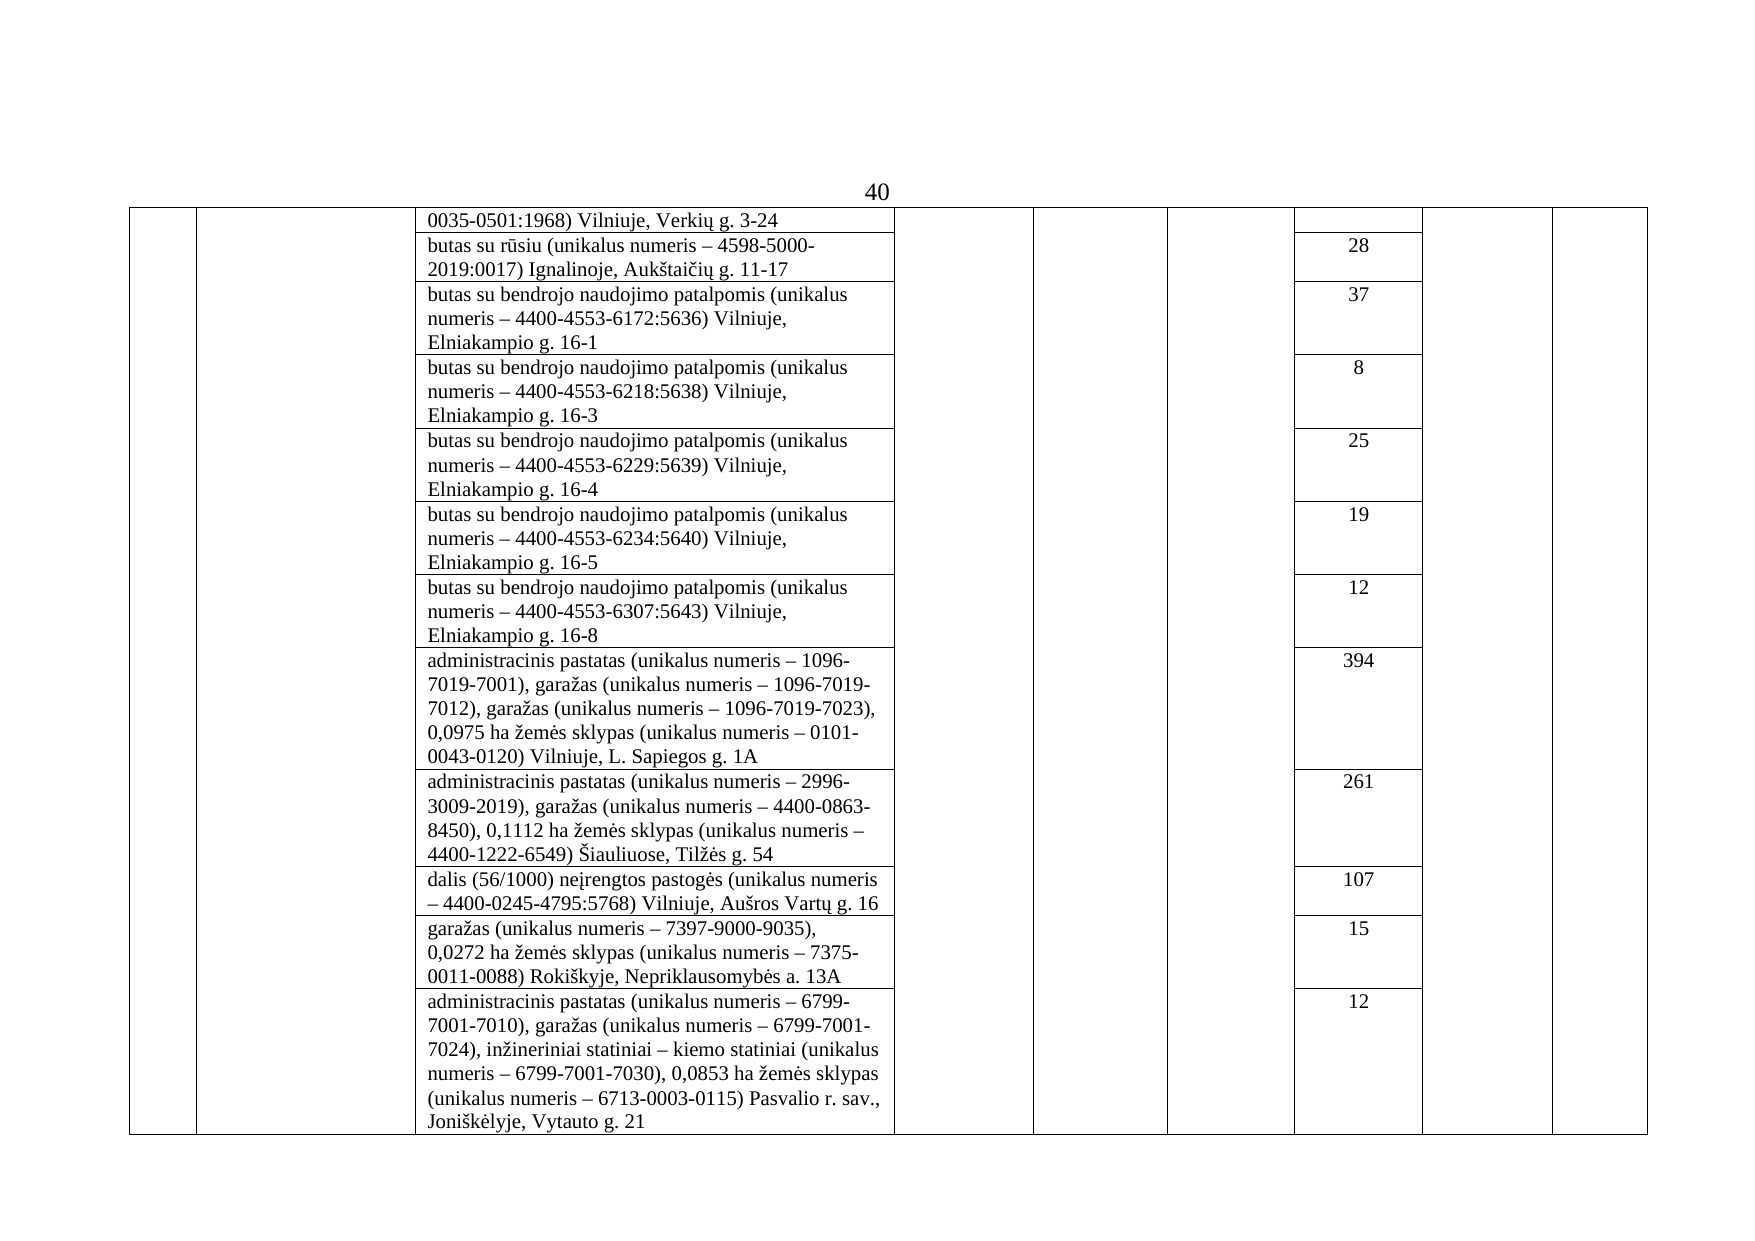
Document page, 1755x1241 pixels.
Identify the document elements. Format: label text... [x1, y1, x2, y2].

table_cell 19 [1295, 502, 1422, 574]
table_cell administracinis pastatas (unikalus numeris – 1096-7019-7001), garažas (unikalus numeris – 1096-7019-7012), garažas (unikalus numeris – 1096-7019-7023), 0,0975 ha žemės sklypas (unikalus numeris – 0101-0043-0120) Vilniuje, L. Sapiegos g. 1A [416, 648, 894, 768]
table_cell butas su rūsiu (unikalus numeris – 4598-5000-2019:0017) Ignalinoje, Aukštaičių g. 11-17 [416, 233, 894, 281]
table_cell [1295, 208, 1422, 232]
table_cell 25 [1295, 429, 1422, 501]
table_cell garažas (unikalus numeris – 7397-9000-9035), 0,0272 ha žemės sklypas (unikalus numeris – 7375-0011-0088) Rokiškyje, Nepriklausomybės a. 13A [416, 916, 894, 988]
table_cell butas su bendrojo naudojimo patalpomis (unikalus numeris – 4400-4553-6307:5643) Vilniuje, Elniakampio g. 16-8 [416, 575, 894, 647]
table_cell [895, 208, 1033, 1133]
table_cell administracinis pastatas (unikalus numeris – 2996-3009-2019), garažas (unikalus numeris – 4400-0863-8450), 0,1112 ha žemės sklypas (unikalus numeris – 4400-1222-6549) Šiauliuose, Tilžės g. 54 [416, 770, 894, 866]
table_cell administracinis pastatas (unikalus numeris – 6799-7001-7010), garažas (unikalus numeris – 6799-7001-7024), inžineriniai statiniai – kiemo statiniai (unikalus numeris – 6799-7001-7030), 0,0853 ha žemės sklypas (unikalus numeris – 6713-0003-0115) Pasvalio r. sav., Joniškėlyje, Vytauto g. 21 [416, 989, 894, 1133]
table_cell 12 [1295, 989, 1422, 1133]
table_cell 0035-0501:1968) Vilniuje, Verkių g. 3-24 [416, 208, 894, 232]
table_cell butas su bendrojo naudojimo patalpomis (unikalus numeris – 4400-4553-6172:5636) Vilniuje, Elniakampio g. 16-1 [416, 282, 894, 354]
table_cell 12 [1295, 575, 1422, 647]
table_cell [130, 208, 196, 1133]
table_cell butas su bendrojo naudojimo patalpomis (unikalus numeris – 4400-4553-6229:5639) Vilniuje, Elniakampio g. 16-4 [416, 429, 894, 501]
table_cell [197, 208, 415, 1133]
table_cell 261 [1295, 770, 1422, 866]
table_cell 8 [1295, 355, 1422, 427]
table_cell [1553, 208, 1647, 1133]
table_cell 107 [1295, 867, 1422, 915]
table_cell 15 [1295, 916, 1422, 988]
table_cell 37 [1295, 282, 1422, 354]
table_cell [1034, 208, 1167, 1133]
table_cell butas su bendrojo naudojimo patalpomis (unikalus numeris – 4400-4553-6234:5640) Vilniuje, Elniakampio g. 16-5 [416, 502, 894, 574]
table_cell butas su bendrojo naudojimo patalpomis (unikalus numeris – 4400-4553-6218:5638) Vilniuje, Elniakampio g. 16-3 [416, 355, 894, 427]
table_cell 394 [1295, 648, 1422, 768]
table_cell dalis (56/1000) neįrengtos pastogės (unikalus numeris – 4400-0245-4795:5768) Vilniuje, Aušros Vartų g. 16 [416, 867, 894, 915]
table_cell [1423, 208, 1552, 1133]
table_cell [1168, 208, 1294, 1133]
table_cell 28 [1295, 233, 1422, 281]
